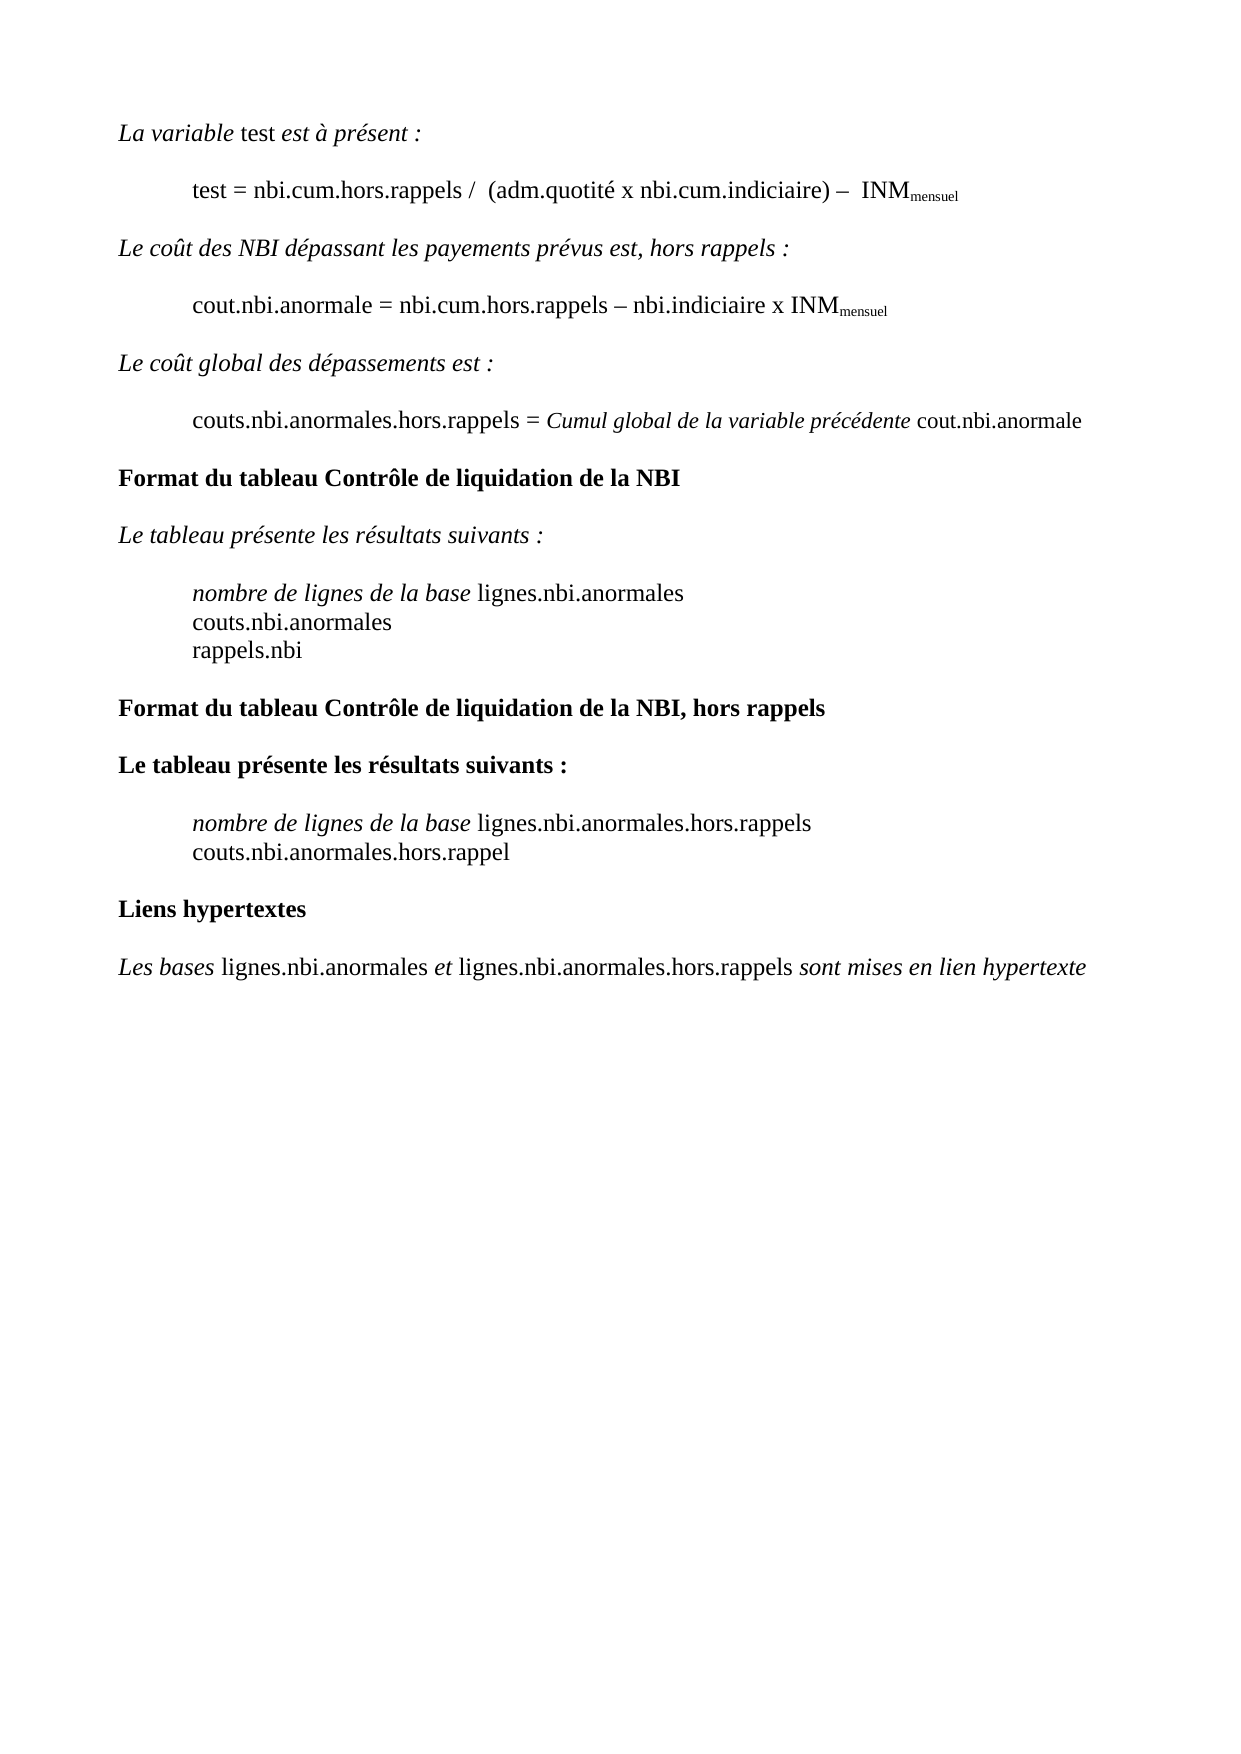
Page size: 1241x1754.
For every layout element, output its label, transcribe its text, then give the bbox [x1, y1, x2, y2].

text Format du tableau Contrôle de liquidation de la NBI [118, 463, 1122, 492]
text rappels.nbi [192, 636, 1122, 664]
text couts.nbi.anormales.hors.rappels = Cumul global de la variable précédente cout.nbi.anormale [192, 406, 1122, 434]
text Format du tableau Contrôle de liquidation de la NBI, hors rappels [118, 693, 1122, 722]
text couts.nbi.anormales [192, 607, 1122, 636]
text Le coût des NBI dépassant les payements prévus est, hors rappels : [118, 233, 1122, 262]
text test = nbi.cum.hors.rappels / (adm.quotité x nbi.cum.indiciaire) – INMmensuel [192, 176, 1122, 204]
text nombre de lignes de la base lignes.nbi.anormales [192, 578, 1122, 607]
text Le tableau présente les résultats suivants : [118, 751, 1122, 779]
text cout.nbi.anormale = nbi.cum.hors.rappels – nbi.indiciaire x INMmensuel [192, 291, 1122, 319]
text couts.nbi.anormales.hors.rappel [192, 837, 1122, 866]
text Le tableau présente les résultats suivants : [118, 521, 1122, 549]
text Le coût global des dépassements est : [118, 348, 1122, 377]
text Liens hypertextes [118, 894, 1122, 923]
text Les bases lignes.nbi.anormales et lignes.nbi.anormales.hors.rappels sont mises en lien hypertexte [118, 952, 1122, 981]
text nombre de lignes de la base lignes.nbi.anormales.hors.rappels [192, 808, 1122, 837]
text La variable test est à présent : [118, 118, 1122, 147]
